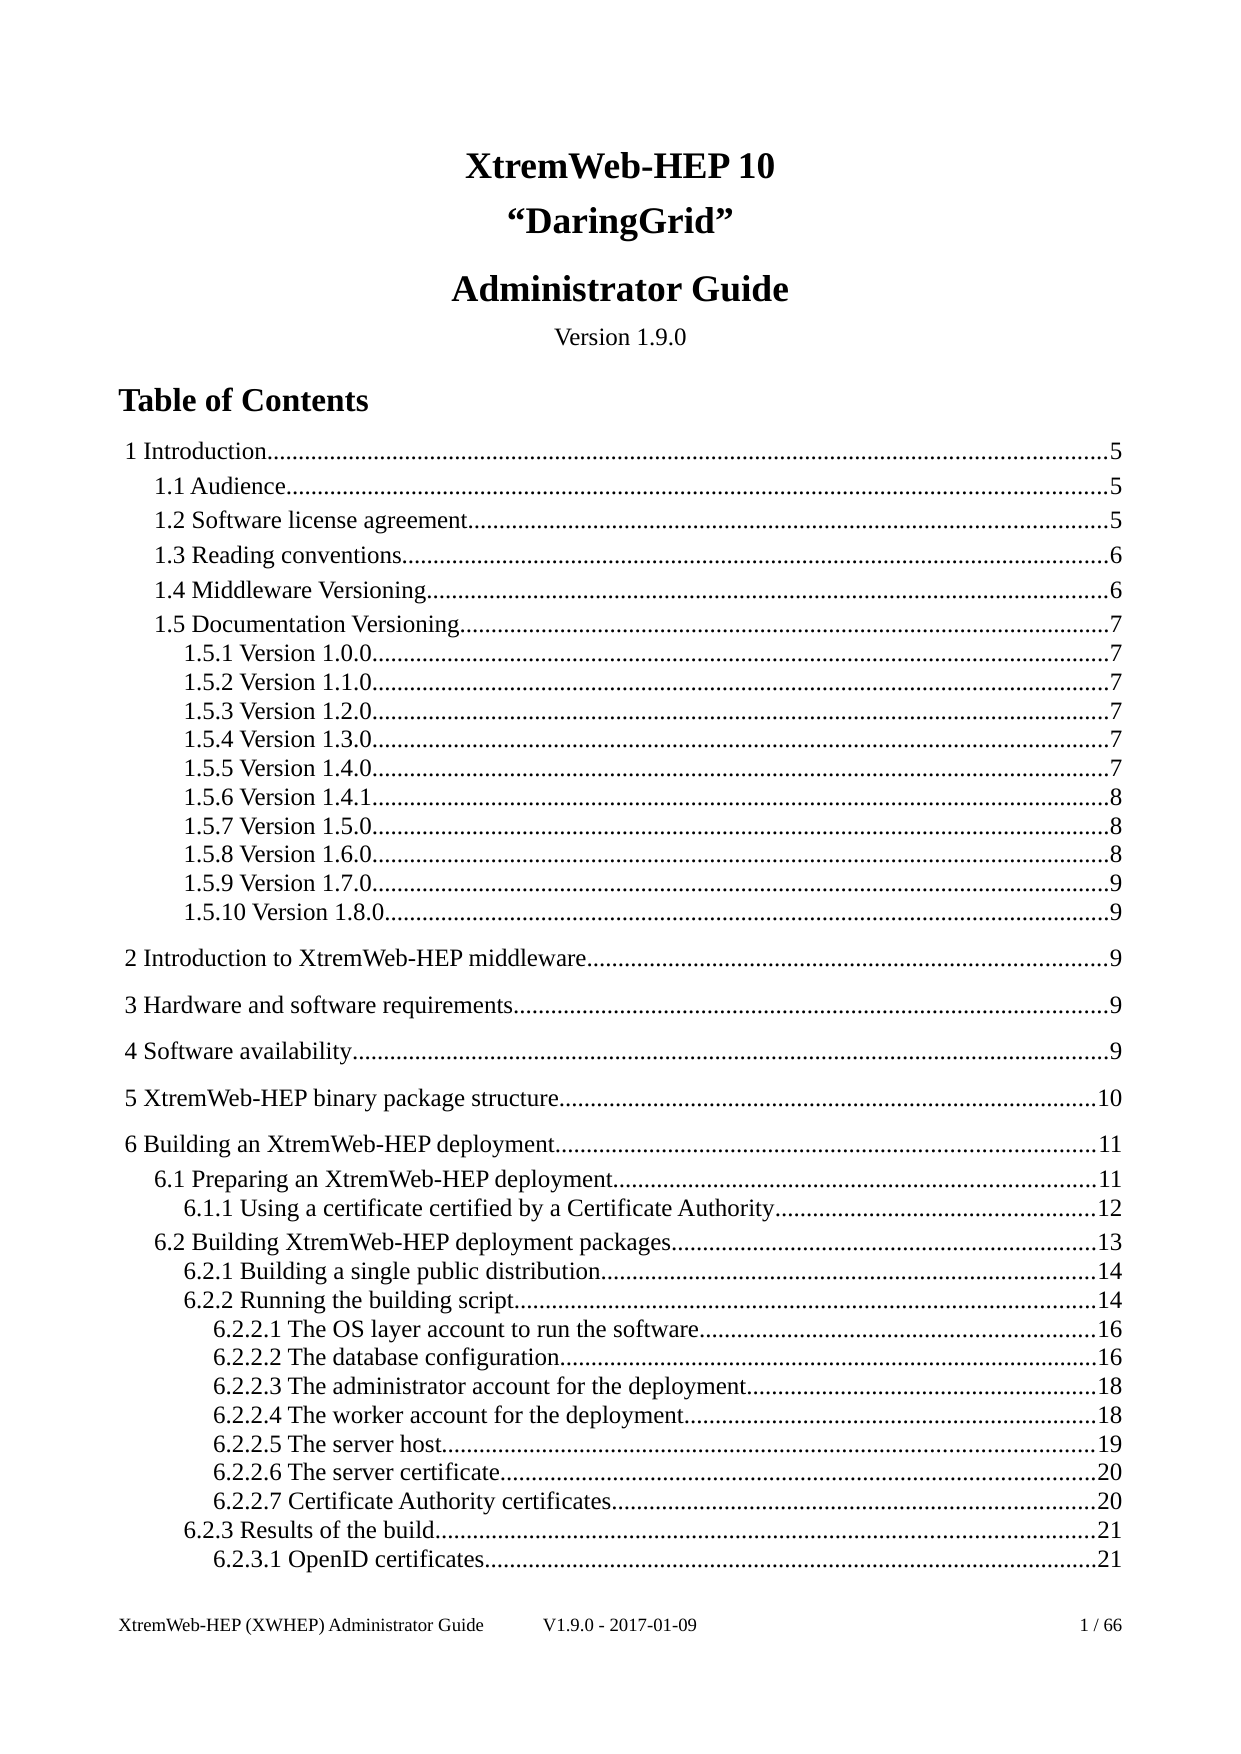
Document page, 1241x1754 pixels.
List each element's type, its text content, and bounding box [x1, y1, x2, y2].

text 1.5.8 Version 1.6.0 8 [177, 839, 1122, 868]
text 6.1 Preparing an XtremWeb-HEP deployment 11 [148, 1164, 1122, 1193]
text 4 Software availability 9 [118, 1036, 1122, 1065]
text 1.5 Documentation Versioning 7 [148, 609, 1122, 638]
subtitle Table of Contents [118, 380, 1122, 418]
text 1.3 Reading conventions 6 [148, 540, 1122, 569]
text 1.2 Software license agreement 5 [148, 505, 1122, 534]
text 6.2.2 Running the building script 14 [177, 1285, 1122, 1314]
text 6 Building an XtremWeb-HEP deployment 11 [118, 1129, 1122, 1158]
text 1.5.5 Version 1.4.0 7 [177, 753, 1122, 782]
text 2 Introduction to XtremWeb-HEP middleware 9 [118, 943, 1122, 972]
text 1.5.10 Version 1.8.0 9 [177, 897, 1122, 926]
text 1.5.4 Version 1.3.0 7 [177, 724, 1122, 753]
text 6.2.3.1 OpenID certificates 21 [207, 1544, 1122, 1572]
text 6.2.2.7 Certificate Authority certificates 20 [207, 1486, 1122, 1515]
text 1.5.3 Version 1.2.0 7 [177, 696, 1122, 724]
text 5 XtremWeb-HEP binary package structure 10 [118, 1083, 1122, 1112]
subtitle Administrator Guide [118, 267, 1122, 310]
text 6.2.2.2 The database configuration 16 [207, 1342, 1122, 1371]
text “DaringGrid” [118, 199, 1122, 242]
text 6.2.2.5 The server host 19 [207, 1429, 1122, 1457]
text 1.5.2 Version 1.1.0 7 [177, 667, 1122, 696]
text 1.5.6 Version 1.4.1 8 [177, 782, 1122, 811]
text 6.2.1 Building a single public distribution 14 [177, 1256, 1122, 1285]
text 1.5.7 Version 1.5.0 8 [177, 811, 1122, 839]
text 1.4 Middleware Versioning 6 [148, 575, 1122, 603]
text 1 Introduction 5 [118, 436, 1122, 465]
subtitle XtremWeb-HEP 10 [118, 143, 1122, 186]
text 6.2.2.4 The worker account for the deployment 18 [207, 1400, 1122, 1429]
text 6.2.2.3 The administrator account for the deployment 18 [207, 1371, 1122, 1400]
text 3 Hardware and software requirements 9 [118, 990, 1122, 1019]
text 1.5.9 Version 1.7.0 9 [177, 868, 1122, 897]
text 6.2.2.6 The server certificate 20 [207, 1457, 1122, 1486]
text 6.2.2.1 The OS layer account to run the software 16 [207, 1314, 1122, 1342]
text 1.5.1 Version 1.0.0 7 [177, 638, 1122, 667]
text 1.1 Audience 5 [148, 471, 1122, 499]
text 6.2 Building XtremWeb-HEP deployment packages 13 [148, 1227, 1122, 1256]
text 6.2.3 Results of the build 21 [177, 1515, 1122, 1544]
text Version 1.9.0 [118, 322, 1122, 351]
text 6.1.1 Using a certificate certified by a Certificate Authority 12 [177, 1193, 1122, 1221]
